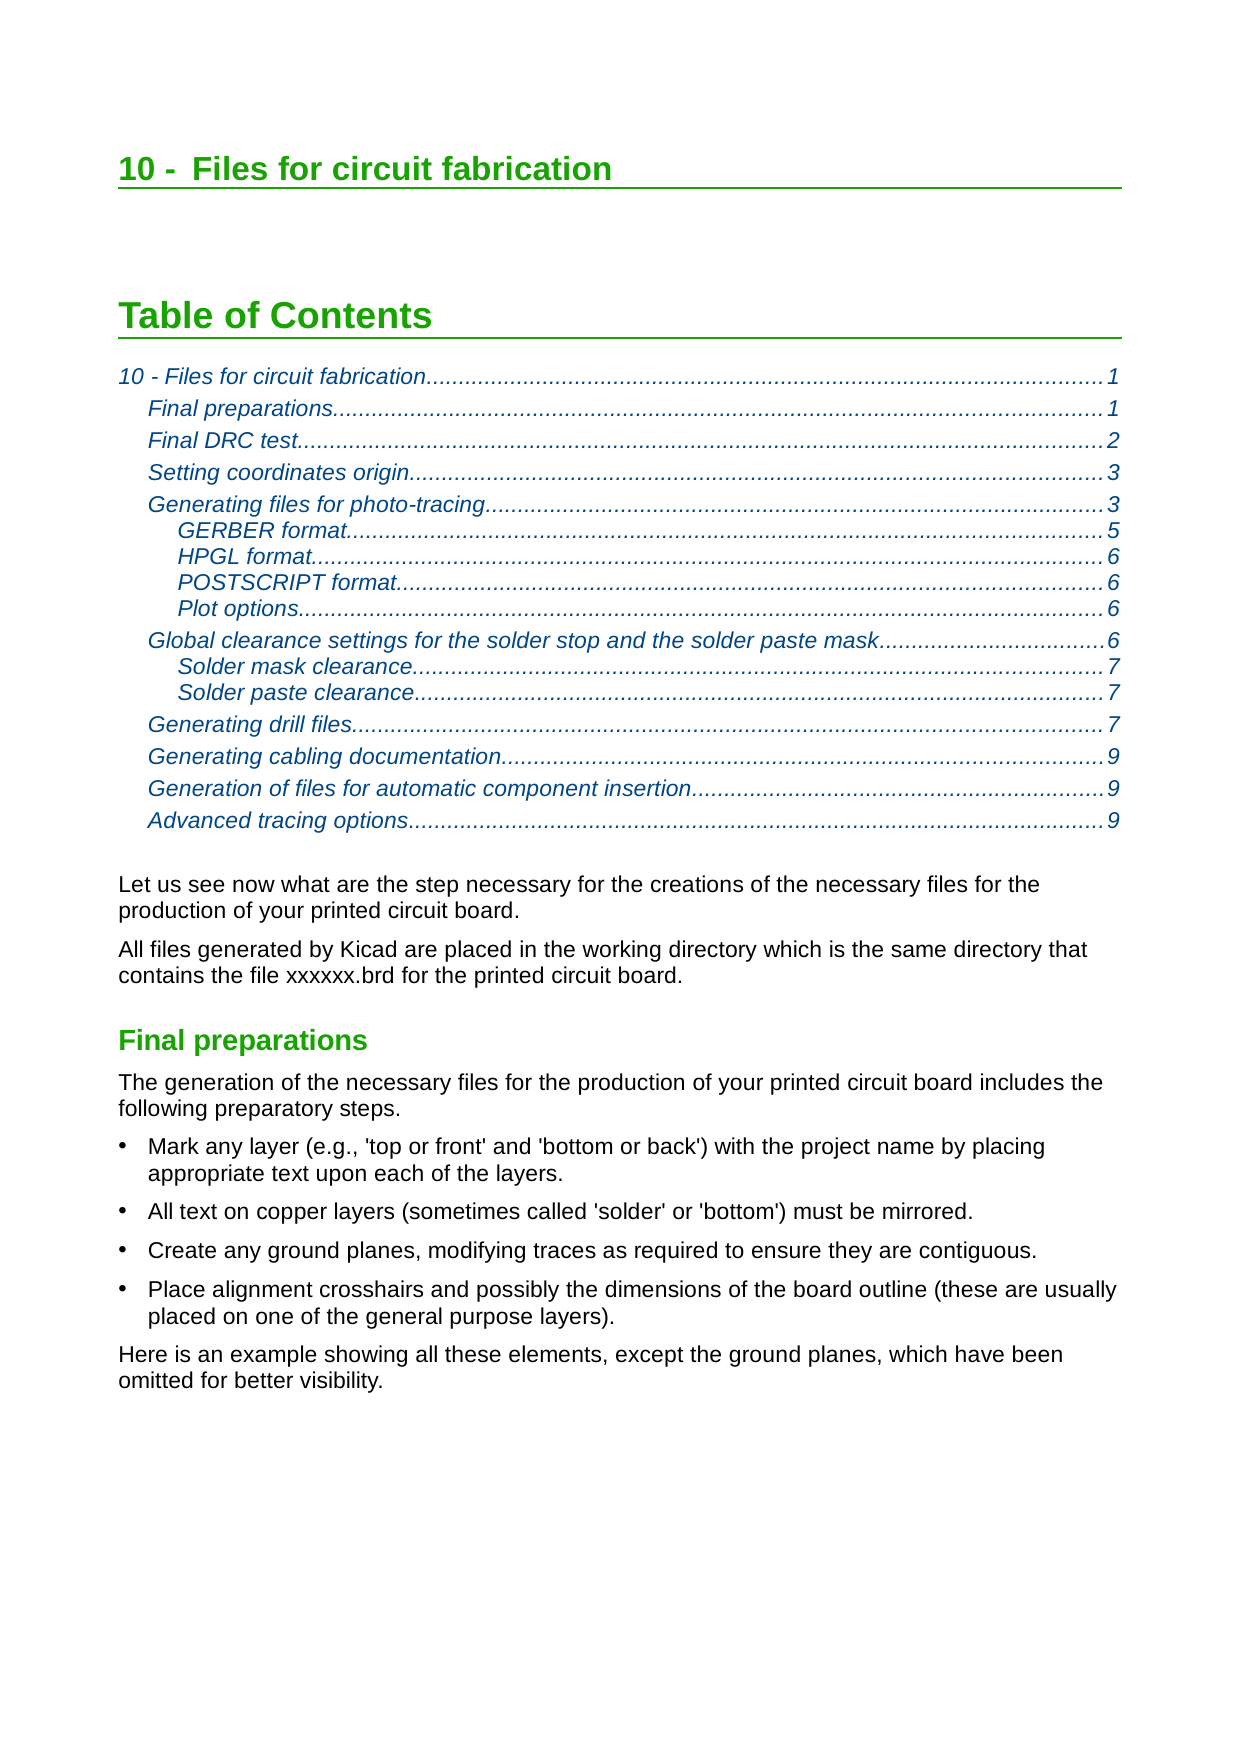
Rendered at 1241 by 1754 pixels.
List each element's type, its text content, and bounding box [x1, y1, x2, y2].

text Generating cabling documentation 9 [148, 743, 1122, 769]
text Final preparations 1 [148, 395, 1122, 421]
text 10 - Files for circuit fabrication 1 [118, 363, 1122, 389]
text Let us see now what are the step necessary for the creations of the necessary files for the production of your printed circuit board. [118, 872, 1122, 924]
text Solder paste clearance 7 [177, 679, 1122, 705]
text Plot options 6 [177, 595, 1122, 621]
text Generating drill files 7 [148, 711, 1122, 737]
list Mark any layer (e.g., 'top or front' and 'bottom or back') with the project name by placing appropriate text upon each of the layers. [118, 1133, 1122, 1186]
text Generation of files for automatic component insertion 9 [148, 775, 1122, 801]
text Generating files for photo-tracing 3 [148, 491, 1122, 517]
text POSTSCRIPT format 6 [177, 569, 1122, 595]
text Table of Contents [118, 295, 1122, 337]
text Advanced tracing options 9 [148, 807, 1122, 833]
subtitle Files for circuit fabrication [118, 150, 1122, 187]
text HPGL format 6 [177, 543, 1122, 569]
text The generation of the necessary files for the production of your printed circuit board includes the following preparatory steps. [118, 1069, 1122, 1121]
list All text on copper layers (sometimes called 'solder' or 'bottom') must be mirrored. [118, 1198, 1122, 1225]
text Setting coordinates origin 3 [148, 459, 1122, 485]
list Create any ground planes, modifying traces as required to ensure they are contiguous. [118, 1238, 1122, 1264]
text GERBER format 5 [177, 517, 1122, 543]
subtitle Final preparations [118, 1024, 1122, 1056]
text Solder mask clearance 7 [177, 653, 1122, 679]
text All files generated by Kicad are placed in the working directory which is the same directory that contains the file xxxxxx.brd for the printed circuit board. [118, 936, 1122, 988]
text Here is an example showing all these elements, except the ground planes, which have been omitted for better visibility. [118, 1342, 1122, 1394]
text Final DRC test 2 [148, 427, 1122, 453]
text Global clearance settings for the solder stop and the solder paste mask 6 [148, 627, 1122, 653]
list Place alignment crosshairs and possibly the dimensions of the board outline (these are usually placed on one of the general purpose layers). [118, 1277, 1122, 1329]
